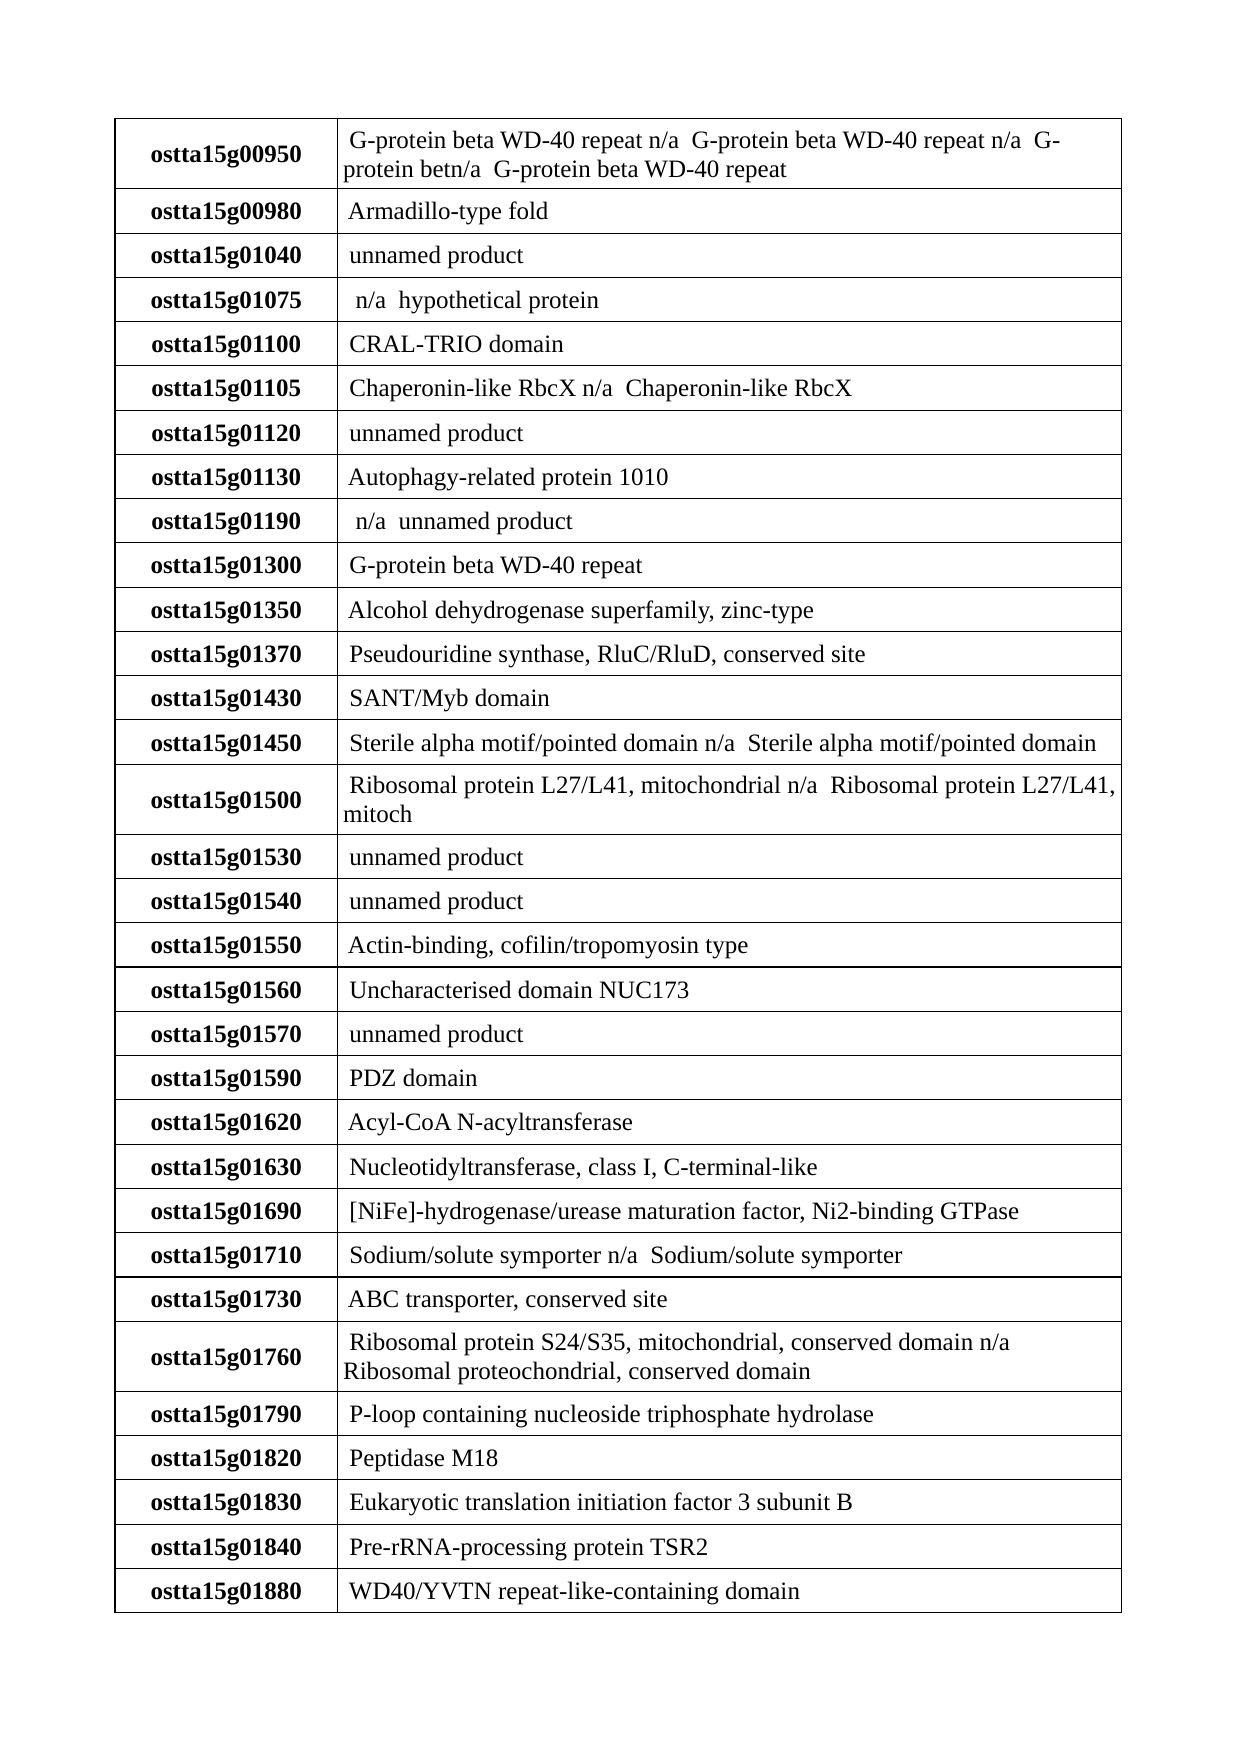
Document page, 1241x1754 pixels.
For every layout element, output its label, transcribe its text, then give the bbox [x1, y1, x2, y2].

table_cell [1122, 542, 1240, 587]
table_cell PDZ domain [338, 1056, 1121, 1099]
table_cell SANT/Myb domain [338, 676, 1121, 719]
table_cell [1122, 1524, 1240, 1568]
table_cell [1122, 1479, 1240, 1523]
table_cell [1122, 1188, 1240, 1232]
table_cell [1122, 764, 1240, 834]
table_cell CRAL-TRIO domain [338, 322, 1121, 365]
table_cell [1122, 719, 1240, 764]
table_cell ostta15g01570 [116, 1012, 337, 1055]
table_cell ostta15g01820 [116, 1436, 337, 1479]
table_cell n/a hypothetical protein [338, 278, 1121, 321]
table_cell Actin-binding, cofilin/tropomyosin type [338, 923, 1121, 966]
table_cell Autophagy-related protein 1010 [338, 455, 1121, 498]
table_cell [1122, 878, 1240, 922]
table_cell ostta15g01880 [116, 1569, 337, 1612]
table_cell ostta15g01300 [116, 543, 337, 587]
table_cell Ribosomal protein L27/L41, mitochondrial n/a Ribosomal protein L27/L41, mitoch [338, 765, 1121, 834]
table_cell [1122, 1568, 1240, 1612]
table_cell [1122, 631, 1240, 675]
table_cell ostta15g01710 [116, 1233, 337, 1276]
table_cell Acyl-CoA N-acyltransferase [338, 1100, 1121, 1143]
table_cell unnamed product [338, 879, 1121, 922]
table_cell ostta15g01540 [116, 879, 337, 922]
table_cell ostta15g01075 [116, 278, 337, 321]
table_cell ostta15g01105 [116, 366, 337, 409]
table_cell ostta15g01590 [116, 1056, 337, 1099]
table_cell ostta15g01040 [116, 234, 337, 277]
table_cell ostta15g01560 [116, 968, 337, 1011]
table_cell ostta15g01760 [116, 1322, 337, 1391]
table_cell ostta15g01620 [116, 1100, 337, 1143]
table_cell ostta15g01730 [116, 1278, 337, 1321]
table_cell [1122, 1435, 1240, 1479]
table_cell Eukaryotic translation initiation factor 3 subunit B [338, 1480, 1121, 1523]
table_cell [1122, 675, 1240, 719]
table_cell ostta15g01530 [116, 835, 337, 878]
table_cell [1122, 1232, 1240, 1276]
table_cell ostta15g00980 [116, 189, 337, 232]
table_cell ostta15g01840 [116, 1525, 337, 1568]
table_cell [1122, 410, 1240, 454]
table_cell Pre-rRNA-processing protein TSR2 [338, 1525, 1121, 1568]
table_cell ostta15g01830 [116, 1480, 337, 1523]
table_cell [1122, 587, 1240, 631]
table_cell ostta15g01550 [116, 923, 337, 966]
table_cell [1122, 188, 1240, 232]
table_cell Sterile alpha motif/pointed domain n/a Sterile alpha motif/pointed domain [338, 720, 1121, 764]
table_cell [1122, 454, 1240, 498]
table_cell G-protein beta WD-40 repeat n/a G-protein beta WD-40 repeat n/a G-protein betn/a G-protein beta WD-40 repeat [338, 119, 1121, 188]
table_cell ostta15g01430 [116, 676, 337, 719]
table_cell [1122, 498, 1240, 542]
table_cell ostta15g00950 [116, 119, 337, 188]
table_cell Uncharacterised domain NUC173 [338, 968, 1121, 1011]
table_cell ostta15g01100 [116, 322, 337, 365]
table_cell unnamed product [338, 1012, 1121, 1055]
table_cell [1122, 1055, 1240, 1099]
table_cell ostta15g01790 [116, 1392, 337, 1435]
table_cell [1122, 1321, 1240, 1391]
table_cell [1122, 118, 1240, 188]
table_cell [1122, 834, 1240, 878]
table_cell Peptidase M18 [338, 1436, 1121, 1479]
table_cell ostta15g01120 [116, 411, 337, 454]
table_cell [1122, 321, 1240, 365]
table_cell ostta15g01190 [116, 499, 337, 542]
table_cell ostta15g01500 [116, 765, 337, 834]
table_cell [1122, 277, 1240, 321]
table_cell n/a unnamed product [338, 499, 1121, 542]
table_cell Nucleotidyltransferase, class I, C-terminal-like [338, 1145, 1121, 1188]
table_cell P-loop containing nucleoside triphosphate hydrolase [338, 1392, 1121, 1435]
table_cell [1122, 966, 1240, 1011]
table_cell [1122, 922, 1240, 966]
table_cell G-protein beta WD-40 repeat [338, 543, 1121, 587]
table_cell ostta15g01450 [116, 720, 337, 764]
table_cell [1122, 1144, 1240, 1188]
table_cell unnamed product [338, 234, 1121, 277]
table_cell unnamed product [338, 411, 1121, 454]
table_cell Armadillo-type fold [338, 189, 1121, 232]
table_cell Alcohol dehydrogenase superfamily, zinc-type [338, 588, 1121, 631]
table_cell [1122, 1391, 1240, 1435]
table_cell [1122, 365, 1240, 409]
table_cell Pseudouridine synthase, RluC/RluD, conserved site [338, 632, 1121, 675]
table_cell unnamed product [338, 835, 1121, 878]
table_cell Chaperonin-like RbcX n/a Chaperonin-like RbcX [338, 366, 1121, 409]
table_cell [1122, 1099, 1240, 1143]
table_cell [1122, 1276, 1240, 1321]
table_cell Ribosomal protein S24/S35, mitochondrial, conserved domain n/a Ribosomal proteochondrial, conserved domain [338, 1322, 1121, 1391]
table_cell ostta15g01130 [116, 455, 337, 498]
table_cell ostta15g01370 [116, 632, 337, 675]
table_cell [1122, 1011, 1240, 1055]
table_cell ostta15g01350 [116, 588, 337, 631]
table_cell ABC transporter, conserved site [338, 1278, 1121, 1321]
table_cell [NiFe]-hydrogenase/urease maturation factor, Ni2-binding GTPase [338, 1189, 1121, 1232]
table_cell ostta15g01630 [116, 1145, 337, 1188]
table_cell ostta15g01690 [116, 1189, 337, 1232]
table_cell WD40/YVTN repeat-like-containing domain [338, 1569, 1121, 1612]
table_cell Sodium/solute symporter n/a Sodium/solute symporter [338, 1233, 1121, 1276]
table_cell [1122, 233, 1240, 277]
